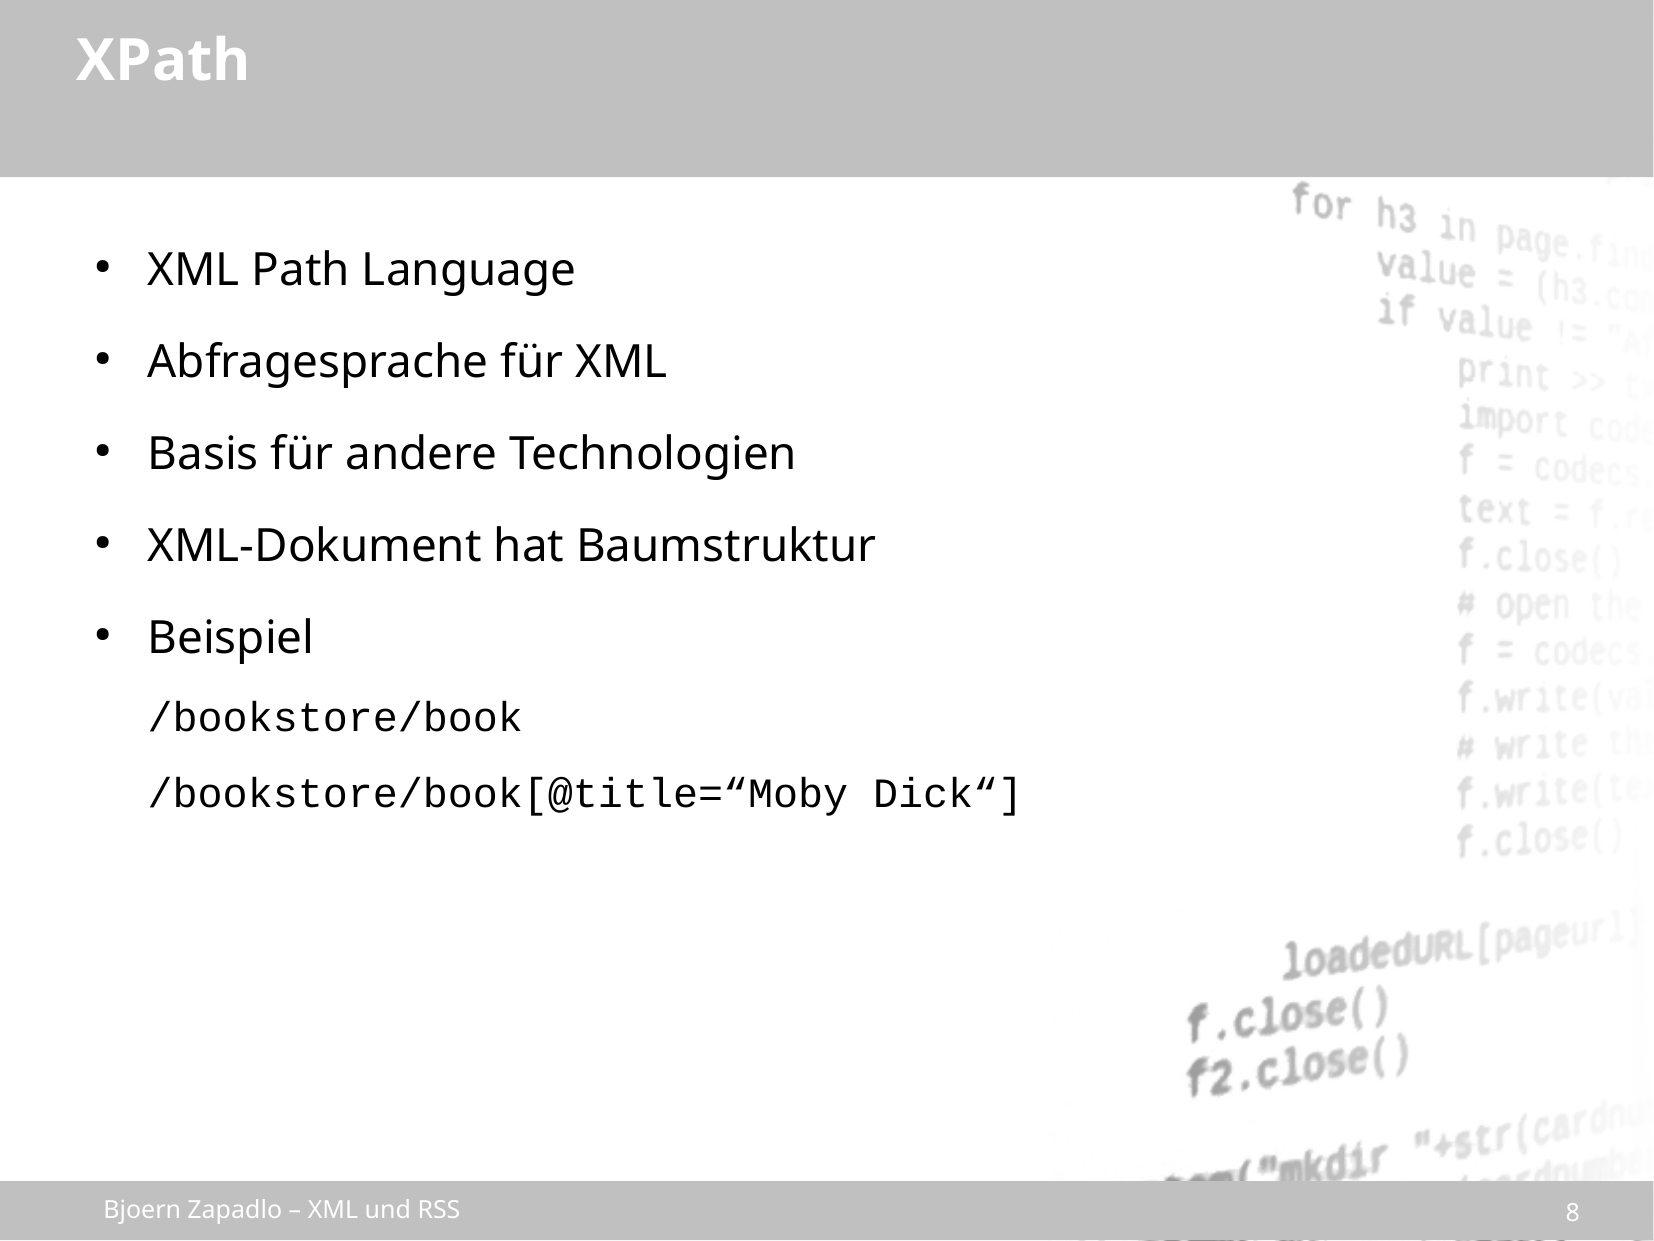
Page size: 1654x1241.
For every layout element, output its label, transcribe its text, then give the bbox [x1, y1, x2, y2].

title XPath [76, 17, 1566, 210]
list XML Path Language Abfragesprache für XML Basis für andere Technologien XML-Dokument hat Baumstruktur Beispiel /bookstore/book /bookstore/book[@title=“Moby Dick“] [76, 236, 1566, 1041]
picture [0, 178, 1654, 1181]
